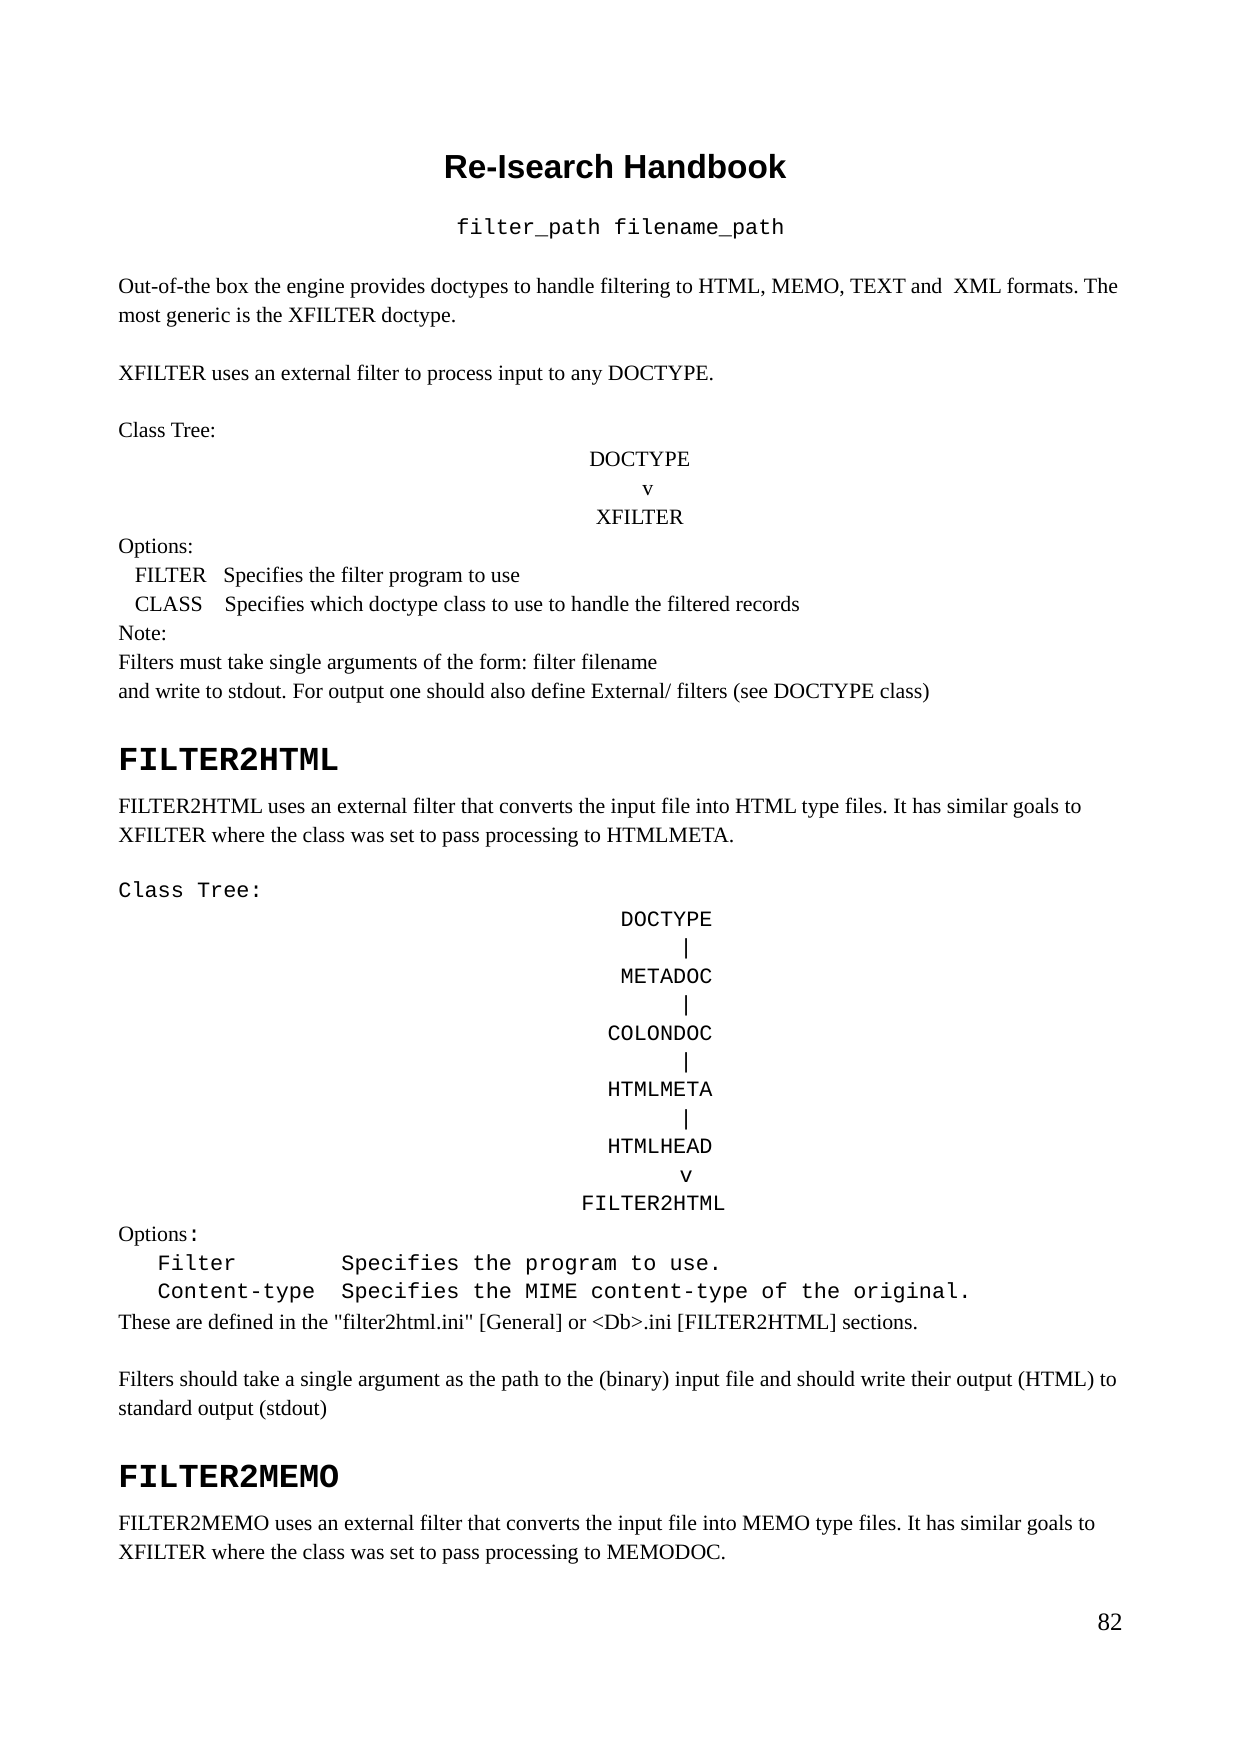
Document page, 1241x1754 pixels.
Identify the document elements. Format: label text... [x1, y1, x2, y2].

text | [118, 1050, 1122, 1075]
text Note: [118, 620, 1122, 645]
text HTMLHEAD [118, 1136, 1122, 1160]
text Content-type Specifies the MIME content-type of the original. [118, 1280, 1122, 1305]
text COLONDOC [118, 1022, 1122, 1047]
text Options: [118, 533, 1122, 558]
text | [118, 1107, 1122, 1132]
text Filters must take single arguments of the form: filter filename [118, 649, 1122, 674]
text | [118, 993, 1122, 1018]
text CLASS Specifies which doctype class to use to handle the filtered records [118, 591, 1122, 616]
text Class Tree: [118, 879, 1122, 904]
text FILTER2HTML uses an external filter that converts the input file into HTML type files. It has similar goals to XFILTER where the class was set to pass processing to HTMLMETA. [118, 793, 1122, 847]
text XFILTER [118, 504, 1122, 529]
text Filters should take a single argument as the path to the (binary) input file and should write their output (HTML) to standard output (stdout) [118, 1366, 1122, 1420]
text These are defined in the "filter2html.ini" [General] or <Db>.ini [FILTER2HTML] sections. [118, 1309, 1122, 1334]
text filter_path filename_path [118, 216, 1122, 241]
text Out-of-the box the engine provides doctypes to handle filtering to HTML, MEMO, TEXT and XML formats. The most generic is the XFILTER doctype. [118, 273, 1122, 327]
text XFILTER uses an external filter to process input to any DOCTYPE. [118, 360, 1122, 385]
text Filter Specifies the program to use. [118, 1252, 1122, 1277]
text FILTER2HTML [118, 1192, 1122, 1217]
text Options: [118, 1221, 1122, 1248]
subtitle FILTER2MEMO [118, 1460, 1122, 1498]
text v [118, 475, 1122, 500]
text v [118, 1164, 1122, 1189]
text DOCTYPE [118, 446, 1122, 471]
text METADOC [118, 965, 1122, 990]
text HTMLMETA [118, 1079, 1122, 1103]
subtitle FILTER2HTML [118, 743, 1122, 781]
text DOCTYPE [118, 908, 1122, 933]
text FILTER Specifies the filter program to use [118, 562, 1122, 587]
text Class Tree: [118, 417, 1122, 442]
text FILTER2MEMO uses an external filter that converts the input file into MEMO type files. It has similar goals to XFILTER where the class was set to pass processing to MEMODOC. [118, 1510, 1122, 1564]
text and write to stdout. For output one should also define External/ filters (see DOCTYPE class) [118, 678, 1122, 703]
text | [118, 936, 1122, 961]
